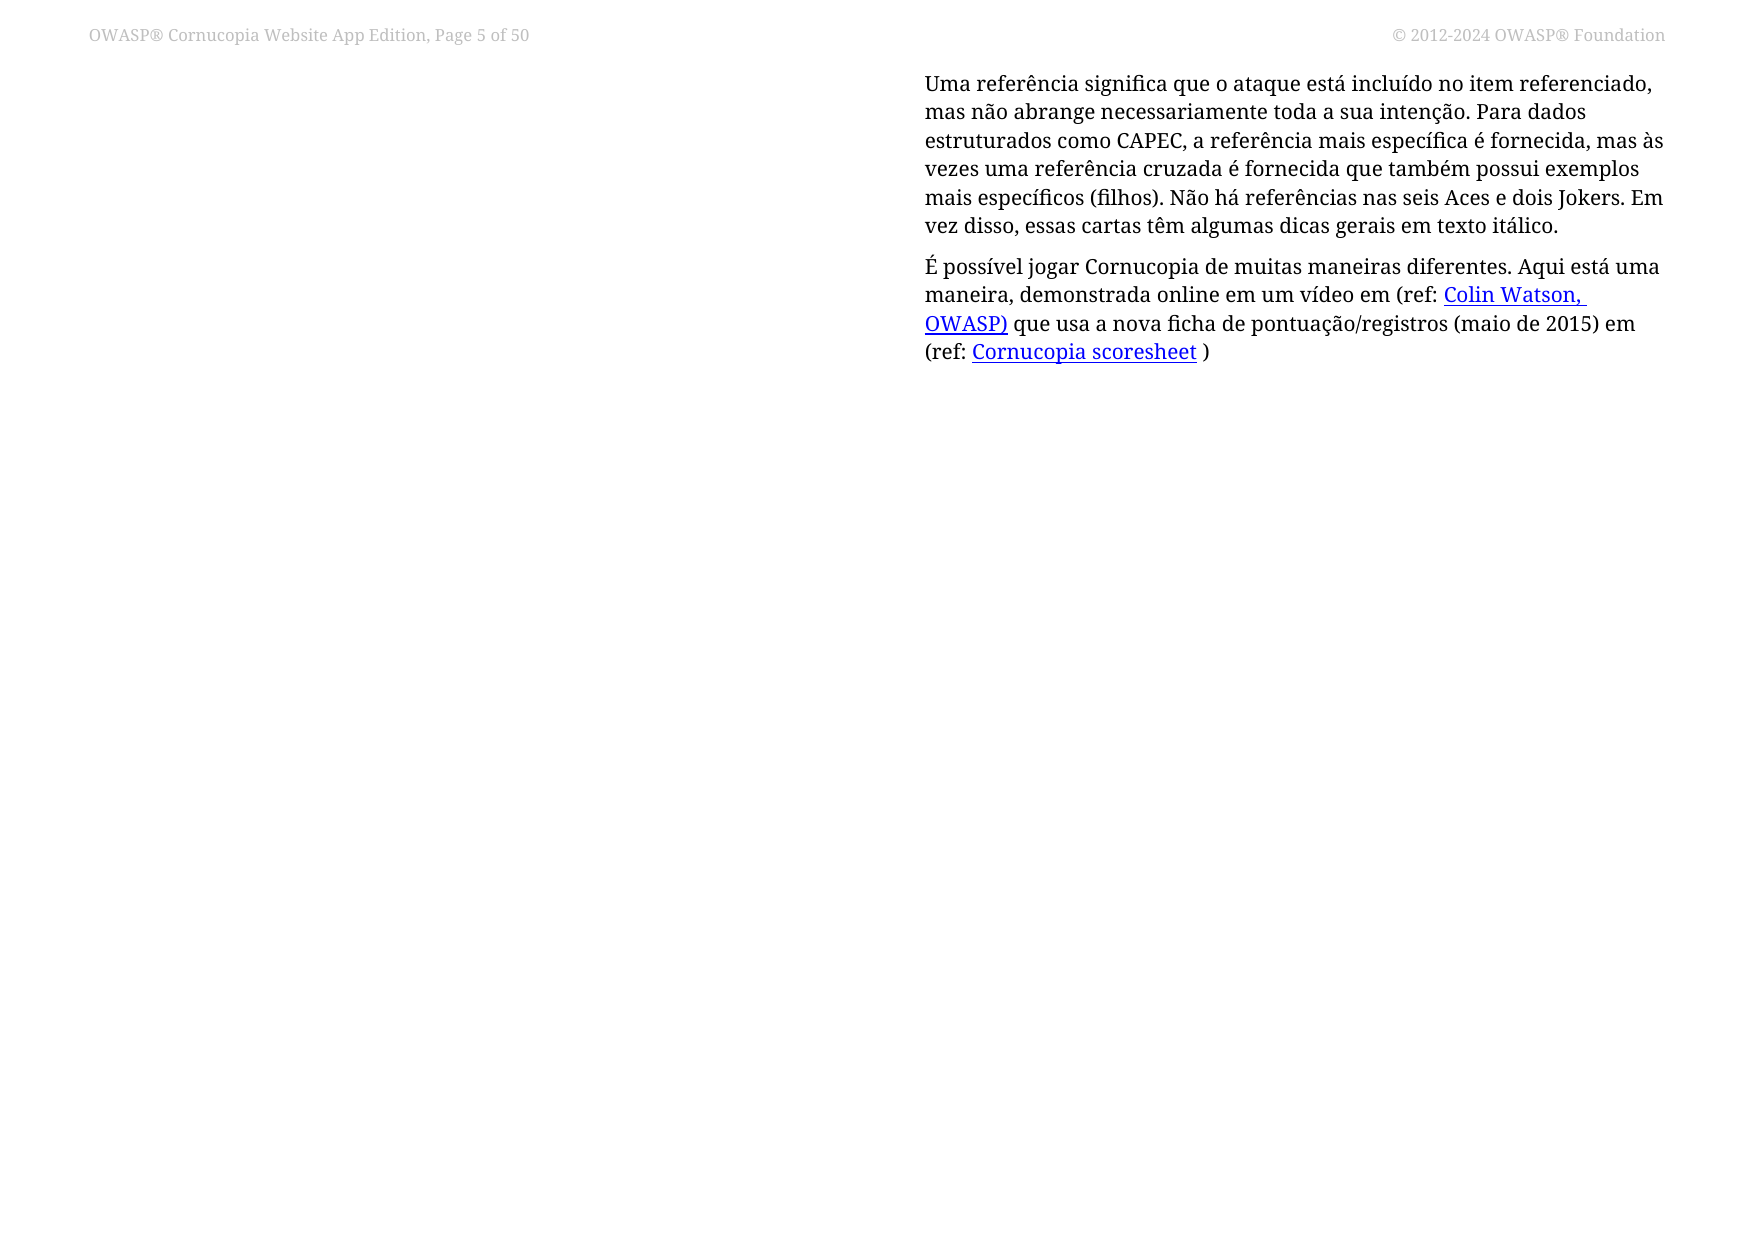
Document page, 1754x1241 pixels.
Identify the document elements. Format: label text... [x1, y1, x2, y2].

table_header [78, 69, 856, 378]
table_header [856, 69, 913, 378]
table_header Uma referência significa que o ataque está incluído no item referenciado, mas não abrange necessariamente toda a sua intenção. Para dados estruturados como CAPEC, a referência mais específica é fornecida, mas às vezes uma referência cruzada é fornecida que também possui exemplos mais específicos (filhos). Não há referências nas seis Aces e dois Jokers. Em vez disso, essas cartas têm algumas dicas gerais em texto itálico. É possível jogar Cornucopia de muitas maneiras diferentes. Aqui está uma maneira, demonstrada online em um vídeo em (ref: Colin Watson, OWASP) que usa a nova ficha de pontuação/registros (maio de 2015) em (ref: Cornucopia scoresheet ) [913, 69, 1677, 378]
